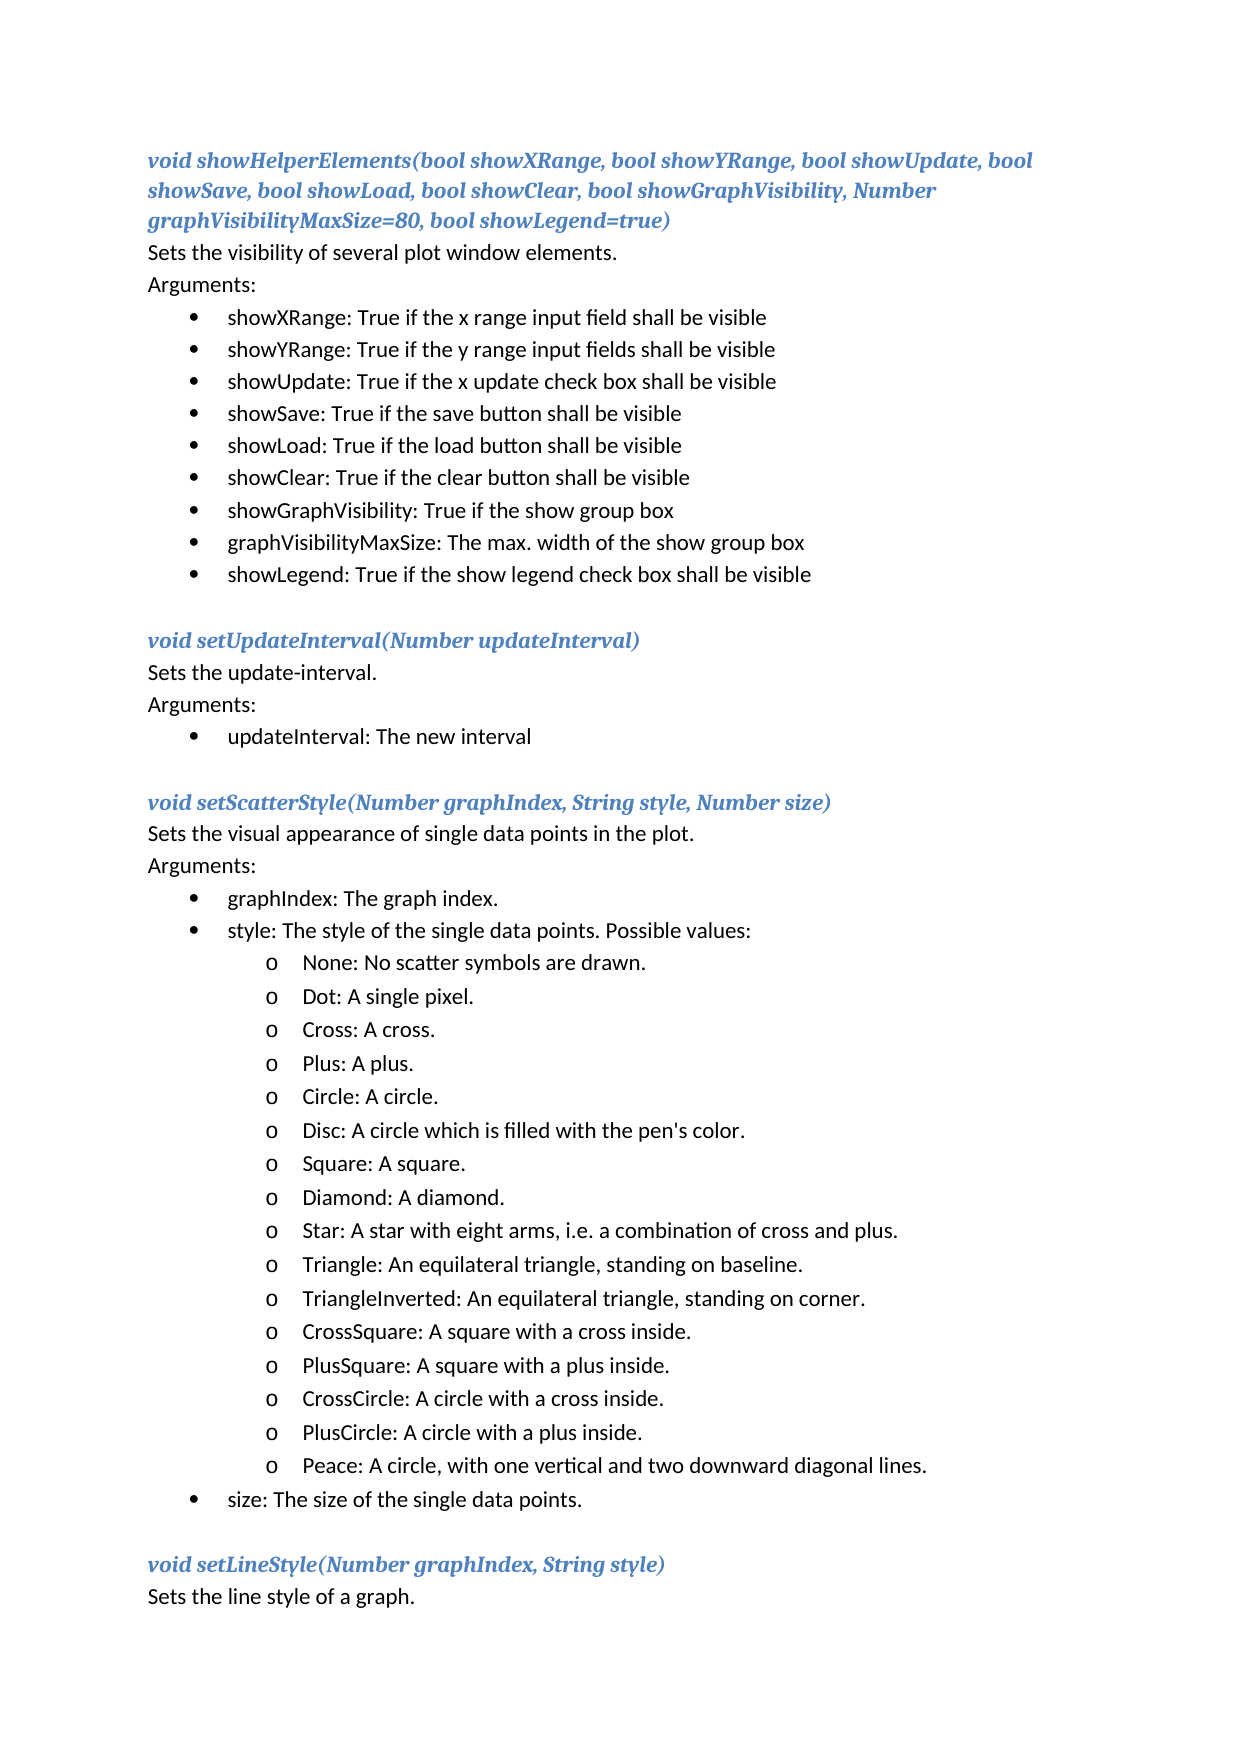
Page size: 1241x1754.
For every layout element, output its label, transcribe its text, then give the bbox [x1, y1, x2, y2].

subtitle void setScatterStyle(Number graphIndex, String style, Number size) [148, 789, 1093, 816]
list Triangle: An equilateral triangle, standing on baseline. [265, 1250, 1093, 1279]
list Disc: A circle which is filled with the pen's color. [265, 1116, 1093, 1145]
list None: No scatter symbols are drawn. [265, 948, 1093, 977]
list graphIndex: The graph index. [190, 884, 1093, 912]
list PlusSquare: A square with a plus inside. [265, 1351, 1093, 1380]
list graphVisibilityMaxSize: The max. width of the show group box [190, 528, 1093, 556]
list Peace: A circle, with one vertical and two downward diagonal lines. [265, 1451, 1093, 1481]
text Arguments: [148, 690, 1093, 718]
list showYRange: True if the y range input fields shall be visible [190, 335, 1093, 363]
text Sets the line style of a graph. [148, 1582, 1093, 1610]
list showXRange: True if the x range input field shall be visible [190, 303, 1093, 331]
text Sets the visibility of several plot window elements. [148, 238, 1093, 266]
list CrossSquare: A square with a cross inside. [265, 1317, 1093, 1346]
list Plus: A plus. [265, 1049, 1093, 1078]
subtitle void setUpdateInterval(Number updateInterval) [148, 627, 1093, 654]
list showLegend: True if the show legend check box shall be visible [190, 560, 1093, 588]
list CrossCircle: A circle with a cross inside. [265, 1384, 1093, 1413]
list TriangleInverted: An equilateral triangle, standing on corner. [265, 1284, 1093, 1313]
list Star: A star with eight arms, i.e. a combination of cross and plus. [265, 1217, 1093, 1246]
list Cross: A cross. [265, 1015, 1093, 1044]
list Square: A square. [265, 1149, 1093, 1179]
list showUpdate: True if the x update check box shall be visible [190, 367, 1093, 395]
list updateInterval: The new interval [190, 722, 1093, 750]
list showGraphVisibility: True if the show group box [190, 496, 1093, 524]
list showClear: True if the clear button shall be visible [190, 463, 1093, 492]
text Sets the visual appearance of single data points in the plot. [148, 819, 1093, 847]
subtitle void showHelperElements(bool showXRange, bool showYRange, bool showUpdate, bool showSave, bool showLoad, bool showClear, bool showGraphVisibility, Number graphVisibilityMaxSize=80, bool showLegend=true) [148, 148, 1093, 234]
list PlusCircle: A circle with a plus inside. [265, 1418, 1093, 1447]
text Arguments: [148, 270, 1093, 298]
list size: The size of the single data points. [190, 1485, 1093, 1513]
list style: The style of the single data points. Possible values: [190, 916, 1093, 944]
list showLoad: True if the load button shall be visible [190, 431, 1093, 459]
subtitle void setLineStyle(Number graphIndex, String style) [148, 1552, 1093, 1578]
list Dot: A single pixel. [265, 982, 1093, 1011]
list showSave: True if the save button shall be visible [190, 399, 1093, 427]
text Arguments: [148, 852, 1093, 880]
list Circle: A circle. [265, 1082, 1093, 1112]
list Diamond: A diamond. [265, 1183, 1093, 1212]
text Sets the update-interval. [148, 658, 1093, 686]
